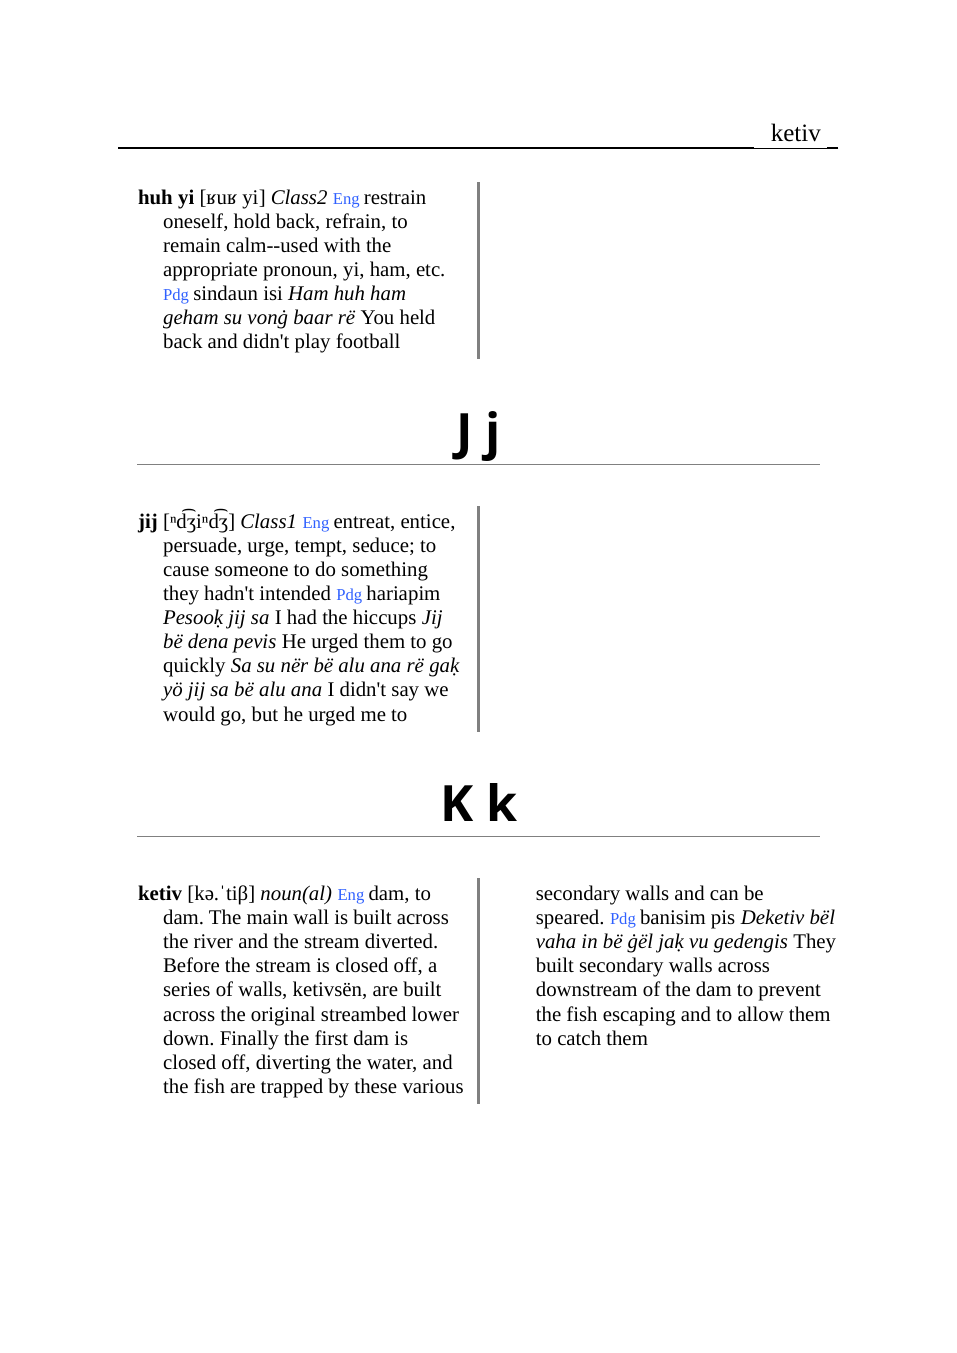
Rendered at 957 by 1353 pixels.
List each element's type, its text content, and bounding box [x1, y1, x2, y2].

text secondary walls and can be speared. Pdg banisim pis Deketiv bël vaha in bë ġël jaḳ vu gedengis They built secondary walls across downstream of the dam to prevent the fish escaping and to allow them to catch them [492, 879, 837, 1054]
text K k [137, 768, 820, 836]
text huh yi [ʁuʁ yi] Class2 Eng restrain oneself, hold back, refrain, to remain calm--used with the appropriate pronoun, yi, ham, etc. Pdg sindaun isi Ham huh ham geham su vonġ baar rë You held back and didn't play football [119, 183, 465, 357]
text J j [137, 396, 820, 464]
text jij [ⁿd͡ʒiⁿd͡ʒ] Class1 Eng entreat, entice, persuade, urge, tempt, seduce; to cause someone to do something they hadn't intended Pdg hariapim Pesooḳ jij sa I had the hiccups Jij bë dena pevis He urged them to go quickly Sa su nër bë alu ana rë gaḳ yö jij sa bë alu ana I didn't say we would go, but he urged me to [119, 507, 465, 730]
text ketiv [kə.ˈtiβ] noun(al) Eng dam, to dam. The main wall is built across the river and the stream diverted. Before the stream is closed off, a series of walls, ketivsën, are built across the original streambed lower down. Finally the first dam is closed off, diverting the water, and the fish are trapped by these various [119, 879, 465, 1102]
